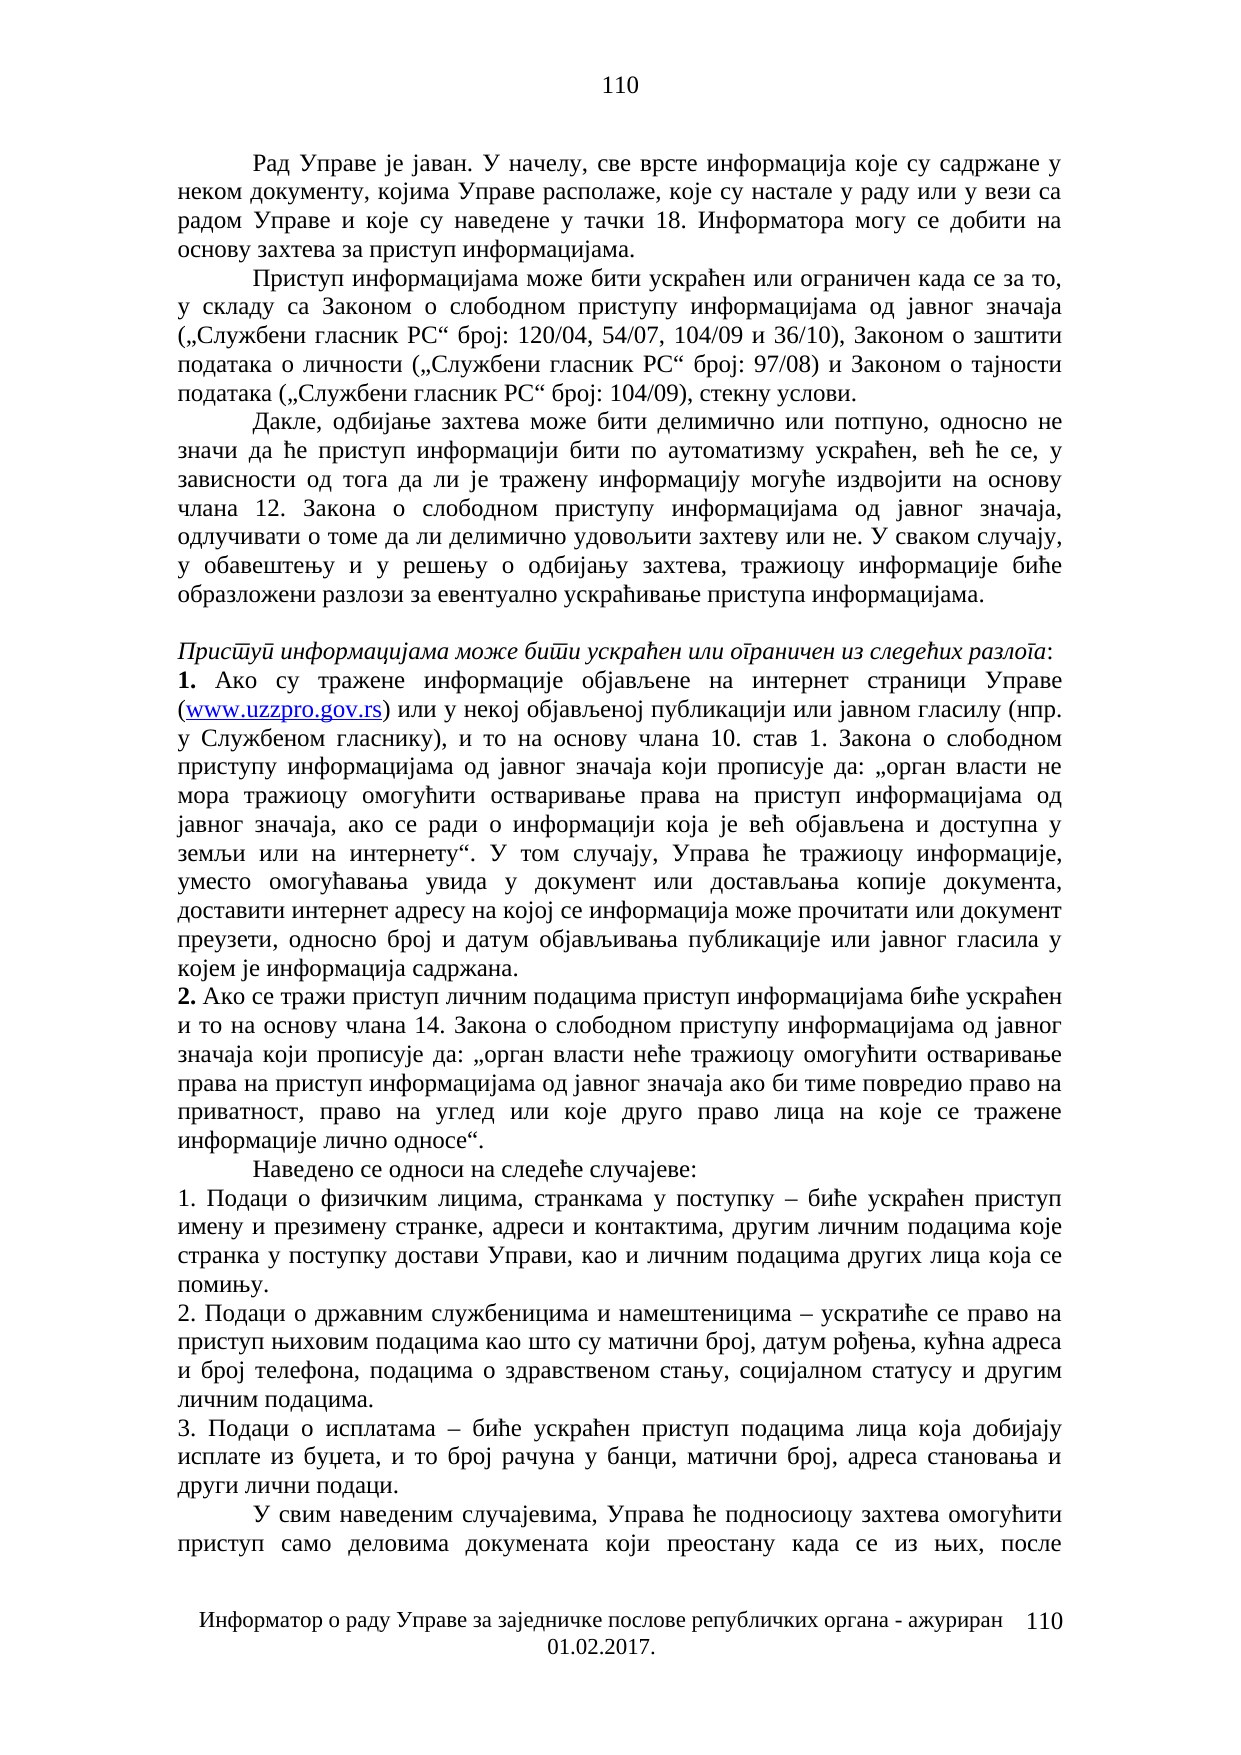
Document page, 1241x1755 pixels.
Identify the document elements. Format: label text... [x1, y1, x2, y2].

text Приступ информацијама може бити ускраћен или ограничен из следећих разлога: [177, 636, 1063, 665]
text 1. Подаци о физичким лицима, странкама у поступку – биће ускраћен приступ имену и презимену странке, адреси и контактима, другим личним подацима које странка у поступку достави Управи, као и личним подацима других лица која се помињу. [177, 1183, 1063, 1298]
text Наведено се односи на следеће случајеве: [177, 1154, 1063, 1183]
text У свим наведеним случајевима, Управа ће подносиоцу захтева омогућити приступ само деловима докумената који преостану када се из њих, после [177, 1499, 1063, 1556]
text 2. Ако се тражи приступ личним подацима приступ информацијама биће ускраћен и то на основу члана 14. Закона о слободном приступу информацијама од јавног значаја који прописује да: „орган власти неће тражиоцу омогућити остваривање права на приступ информацијама од јавног значаја ако би тиме повредио право на приватност, право на углед или које друго право лица на које се тражене информације лично односе“. [177, 981, 1063, 1154]
text Дакле, одбијање захтева може бити делимично или потпуно, односно не значи да ће приступ информацији бити по аутоматизму ускраћен, већ ће се, у зависности од тога да ли је тражену информацију могуће издвојити на основу члана 12. Закона о слободном приступу информацијама од јавног значаја, одлучивати о томе да ли делимично удовољити захтеву или не. У сваком случају, у обавештењу и у решењу о одбијању захтева, тражиоцу информације биће образложени разлози за евентуално ускраћивање приступа информацијама. [177, 406, 1063, 608]
text 1. Ако су тражене информације објављене на интернет страници Управе (www.uzzpro.gov.rs) или у некој објављеној публикацији или јавном гласилу (нпр. у Службеном гласнику), и то на основу члана 10. став 1. Закона о слободном приступу информацијама од јавног значаја који прописује да: „орган власти не мора тражиоцу омогућити остваривање права на приступ информацијама од јавног значаја, ако се ради о информацији која је већ објављена и доступна у земљи или на интернету“. У том случају, Управа ће тражиоцу информације, уместо омогућавања увида у документ или достављања копије документа, доставити интернет адресу на којој се информација може прочитати или документ преузети, односно број и датум објављивања публикације или јавног гласила у којем је информација садржана. [177, 665, 1063, 981]
text Рад Управе је јаван. У начелу, све врсте информација које су садржане у неком документу, којима Управе располаже, које су настале у раду или у вези са радом Управе и које су наведене у тачки 18. Информатора могу се добити на основу захтева за приступ информацијама. [177, 148, 1063, 263]
text Приступ информацијама може бити ускраћен или ограничен када се за то, у складу са Законом о слободном приступу информацијама од јавног значаја („Службени гласник РС“ број: 120/04, 54/07, 104/09 и 36/10), Законом о заштити података о личности („Службени гласник РС“ број: 97/08) и Законом о тајности података („Службени гласник РС“ број: 104/09), стекну услови. [177, 263, 1063, 406]
text 3. Подаци о исплатама – биће ускраћен приступ подацима лица која добијају исплате из буџета, и то број рачуна у банци, матични број, адреса становања и други лични подаци. [177, 1413, 1063, 1499]
text 2. Подаци о државним службеницима и намештеницима – ускратиће се право на приступ њиховим подацима као што су матични број, датум рођења, кућна адреса и број телефона, подацима о здравственом стању, социјалном статусу и другим личним подацима. [177, 1298, 1063, 1413]
